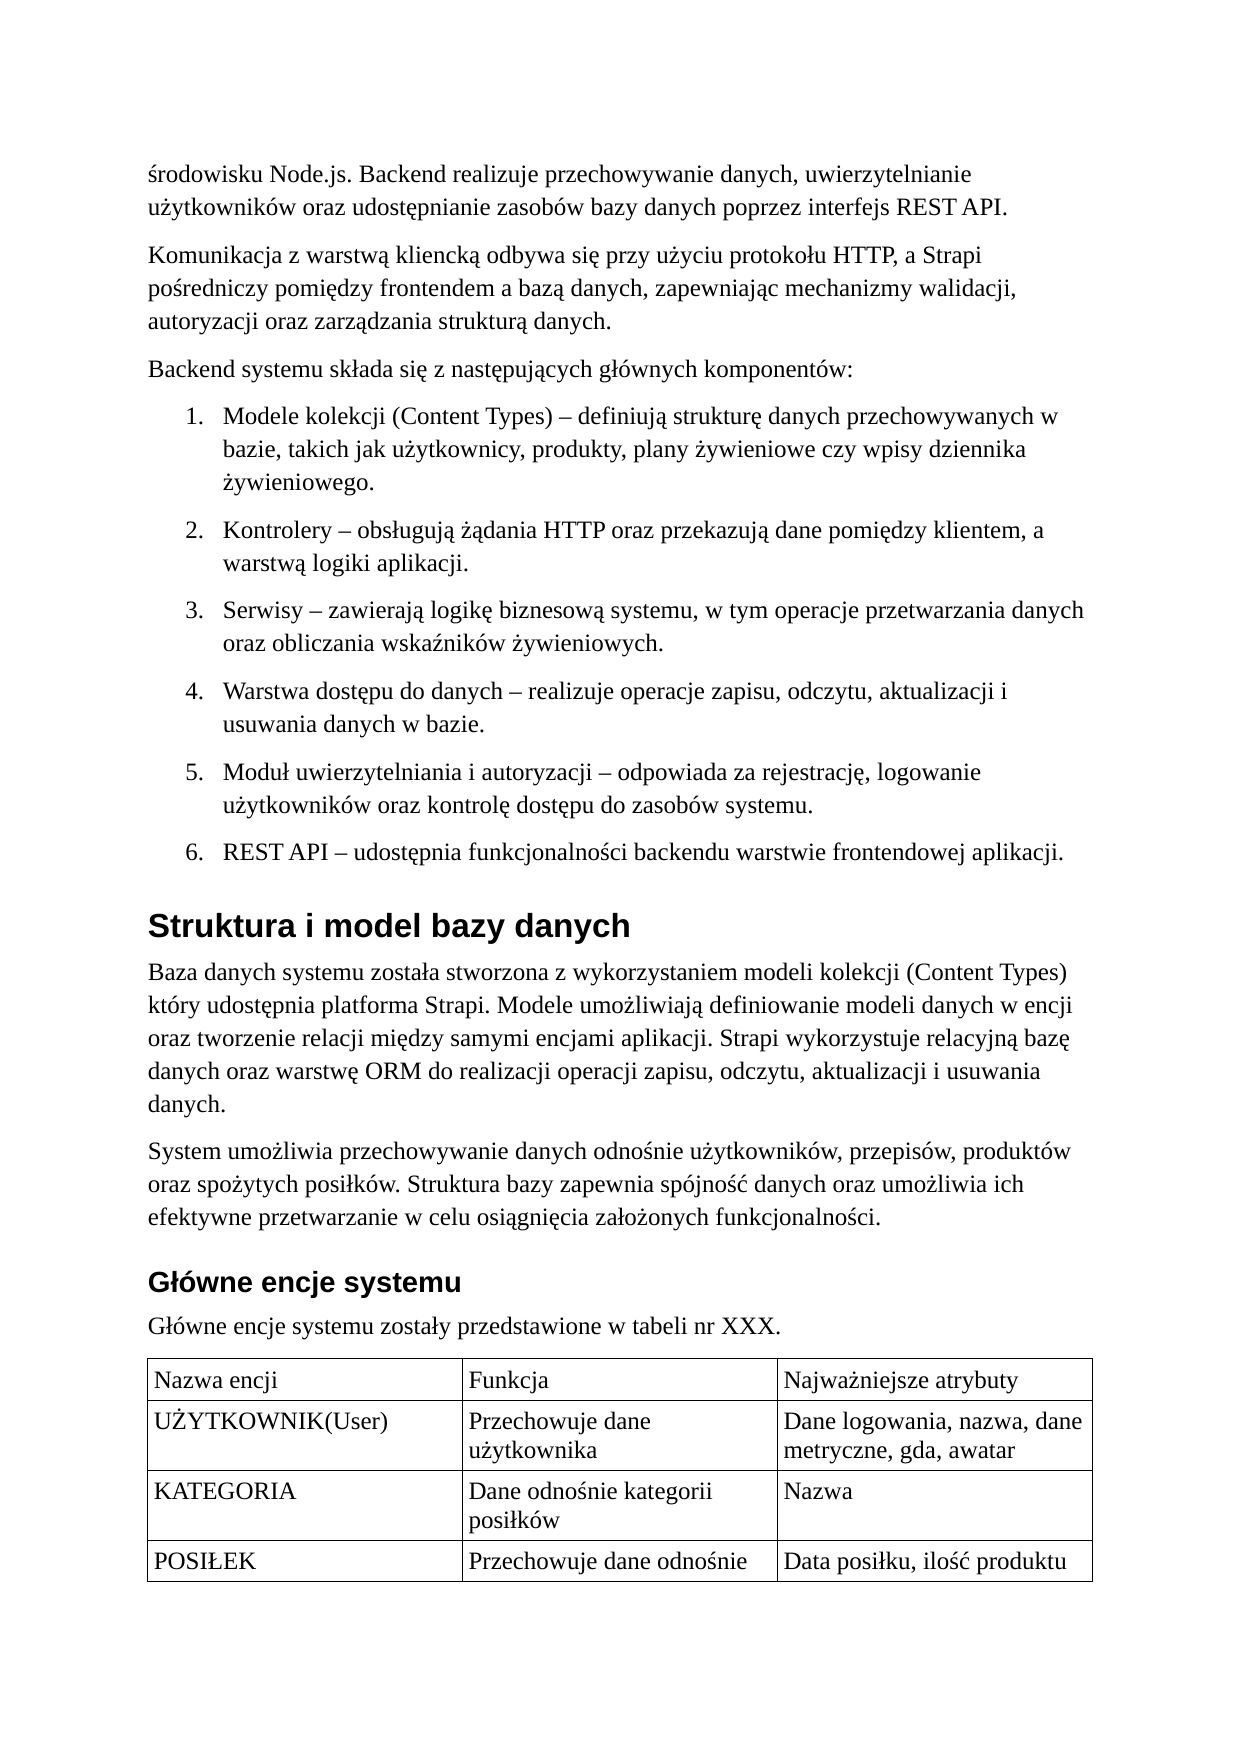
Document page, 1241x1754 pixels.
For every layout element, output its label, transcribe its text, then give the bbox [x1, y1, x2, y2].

subtitle Główne encje systemu [148, 1265, 1092, 1298]
list Warstwa dostępu do danych – realizuje operacje zapisu, odczytu, aktualizacji i usuwania danych w bazie. [185, 676, 1092, 738]
text Baza danych systemu została stworzona z wykorzystaniem modeli kolekcji (Content Types) który udostępnia platforma Strapi. Modele umożliwiają definiowanie modeli danych w encji oraz tworzenie relacji między samymi encjami aplikacji. Strapi wykorzystuje relacyjną bazę danych oraz warstwę ORM do realizacji operacji zapisu, odczytu, aktualizacji i usuwania danych. [148, 957, 1092, 1118]
table_cell Nazwa [778, 1471, 1092, 1539]
text Główne encje systemu zostały przedstawione w tabeli nr XXX. [148, 1311, 1092, 1339]
table_header Funkcja [463, 1359, 777, 1399]
table_cell Dane odnośnie kategorii posiłków [463, 1471, 777, 1539]
table_cell KATEGORIA [148, 1471, 462, 1539]
table_header Nazwa encji [148, 1359, 462, 1399]
table_cell UŻYTKOWNIK(User) [148, 1401, 462, 1469]
table_cell POSIŁEK [148, 1541, 462, 1581]
list Modele kolekcji (Content Types) – definiują strukturę danych przechowywanych w bazie, takich jak użytkownicy, produkty, plany żywieniowe czy wpisy dziennika żywieniowego. [185, 401, 1092, 496]
text środowisku Node.js. Backend realizuje przechowywanie danych, uwierzytelnianie użytkowników oraz udostępnianie zasobów bazy danych poprzez interfejs REST API. [148, 159, 1092, 221]
text Komunikacja z warstwą kliencką odbywa się przy użyciu protokołu HTTP, a Strapi pośredniczy pomiędzy frontendem a bazą danych, zapewniając mechanizmy walidacji, autoryzacji oraz zarządzania strukturą danych. [148, 240, 1092, 335]
list Serwisy – zawierają logikę biznesową systemu, w tym operacje przetwarzania danych oraz obliczania wskaźników żywieniowych. [185, 596, 1092, 657]
subtitle Struktura i model bazy danych [148, 906, 1092, 944]
table_cell Data posiłku, ilość produktu [778, 1541, 1092, 1581]
list Kontrolery – obsługują żądania HTTP oraz przekazują dane pomiędzy klientem, a warstwą logiki aplikacji. [185, 515, 1092, 577]
table_cell Dane logowania, nazwa, dane metryczne, gda, awatar [778, 1401, 1092, 1469]
text Backend systemu składa się z następujących głównych komponentów: [148, 354, 1092, 382]
list REST API – udostępnia funkcjonalności backendu warstwie frontendowej aplikacji. [185, 837, 1092, 866]
text System umożliwia przechowywanie danych odnośnie użytkowników, przepisów, produktów oraz spożytych posiłków. Struktura bazy zapewnia spójność danych oraz umożliwia ich efektywne przetwarzanie w celu osiągnięcia założonych funkcjonalności. [148, 1136, 1092, 1231]
list Moduł uwierzytelniania i autoryzacji – odpowiada za rejestrację, logowanie użytkowników oraz kontrolę dostępu do zasobów systemu. [185, 757, 1092, 818]
table_cell Przechowuje dane odnośnie [463, 1541, 777, 1581]
table_cell Przechowuje dane użytkownika [463, 1401, 777, 1469]
table_header Najważniejsze atrybuty [778, 1359, 1092, 1399]
